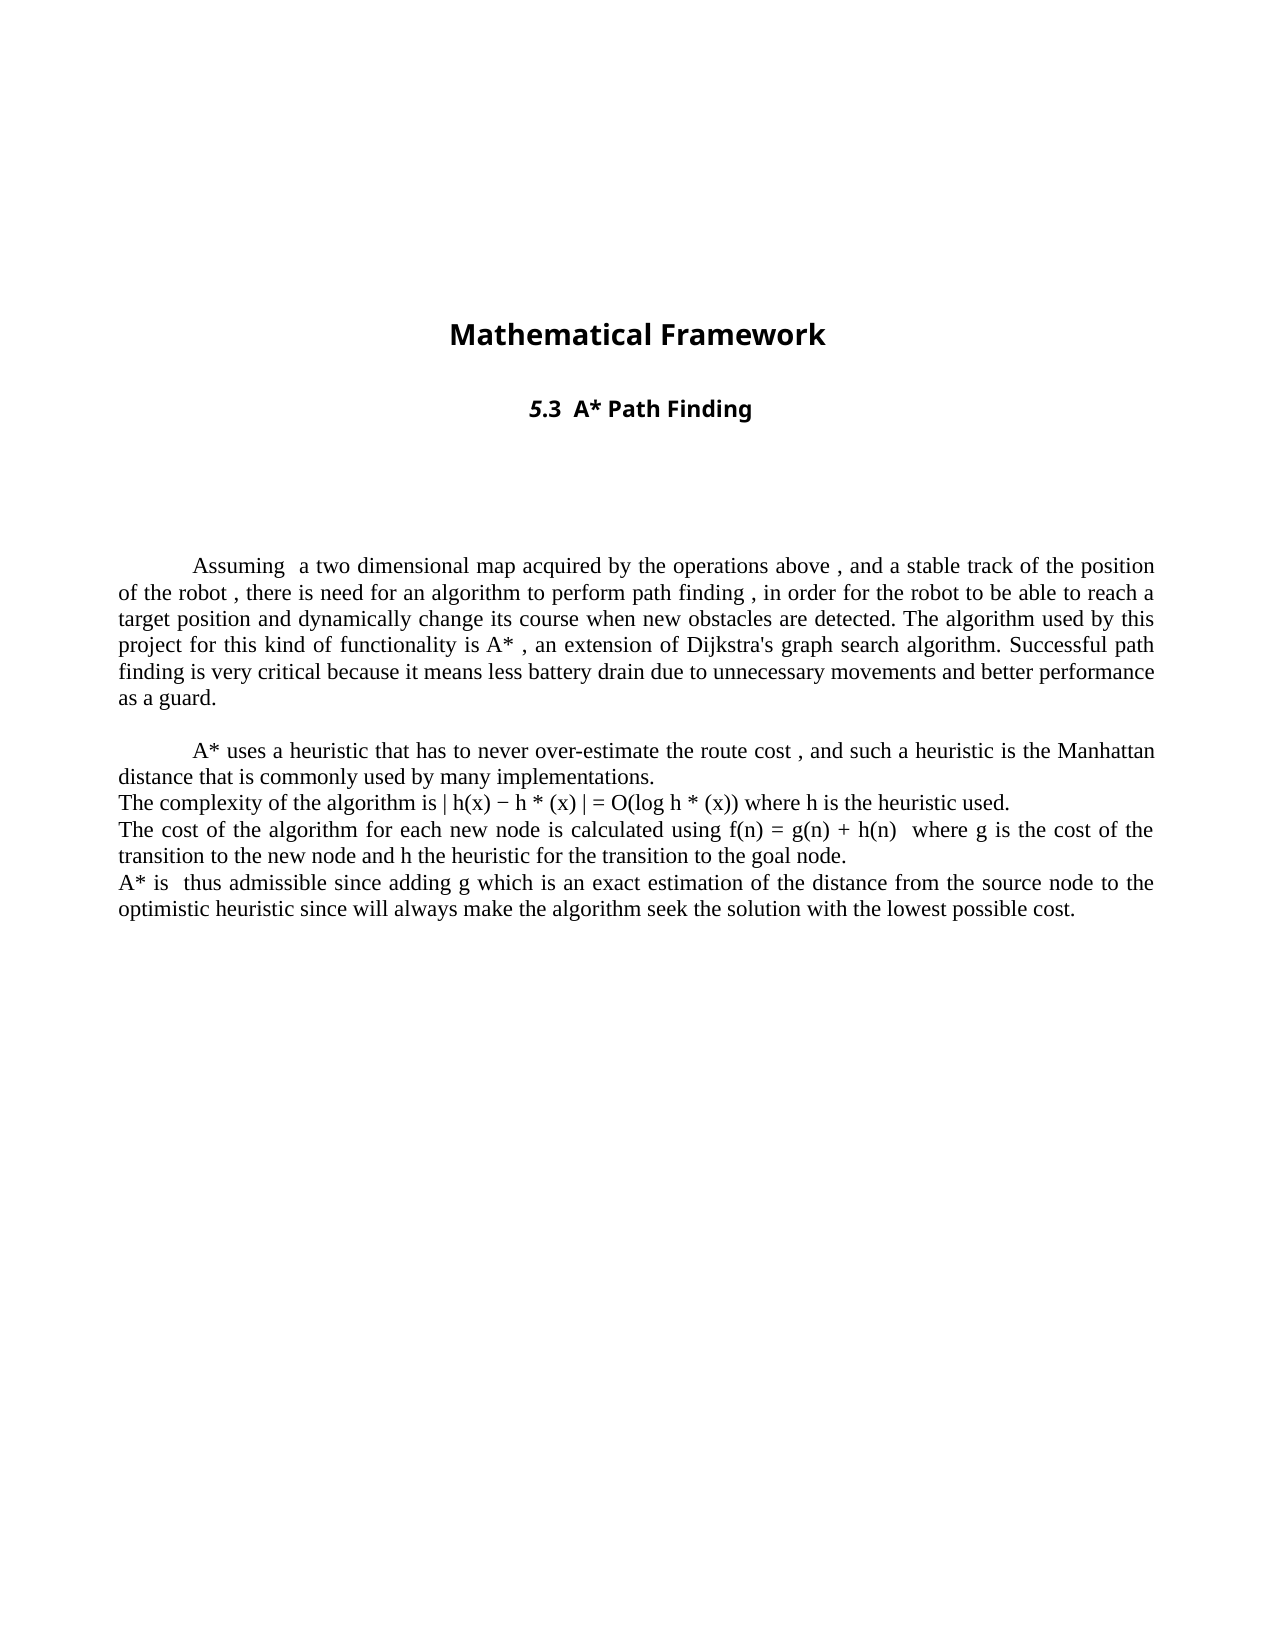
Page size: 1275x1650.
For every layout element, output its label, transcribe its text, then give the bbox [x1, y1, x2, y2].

text The cost of the algorithm for each new node is calculated using f(n) = g(n) + h(n) where g is the cost of the transition to the new node and h the heuristic for the transition to the goal node. [118, 816, 1157, 868]
text A* uses a heuristic that has to never over-estimate the route cost , and such a heuristic is the Manhattan distance that is commonly used by many implementations. [118, 737, 1157, 789]
text 5.3 A* Path Finding [118, 391, 1157, 424]
text Assuming a two dimensional map acquired by the operations above , and a stable track of the position of the robot , there is need for an algorithm to perform path finding , in order for the robot to be able to reach a target position and dynamically change its course when new obstacles are detected. The algorithm used by this project for this kind of functionality is A* , an extension of Dijkstra's graph search algorithm. Successful path finding is very critical because it means less battery drain due to unnecessary movements and better performance as a guard. [118, 552, 1157, 710]
text A* is thus admissible since adding g which is an exact estimation of the distance from the source node to the optimistic heuristic since will always make the algorithm seek the solution with the lowest possible cost. [118, 868, 1157, 921]
text Mathematical Framework [118, 314, 1157, 354]
text The complexity of the algorithm is | h(x) − h * (x) | = O(log h * (x)) where h is the heuristic used. [118, 789, 1157, 816]
